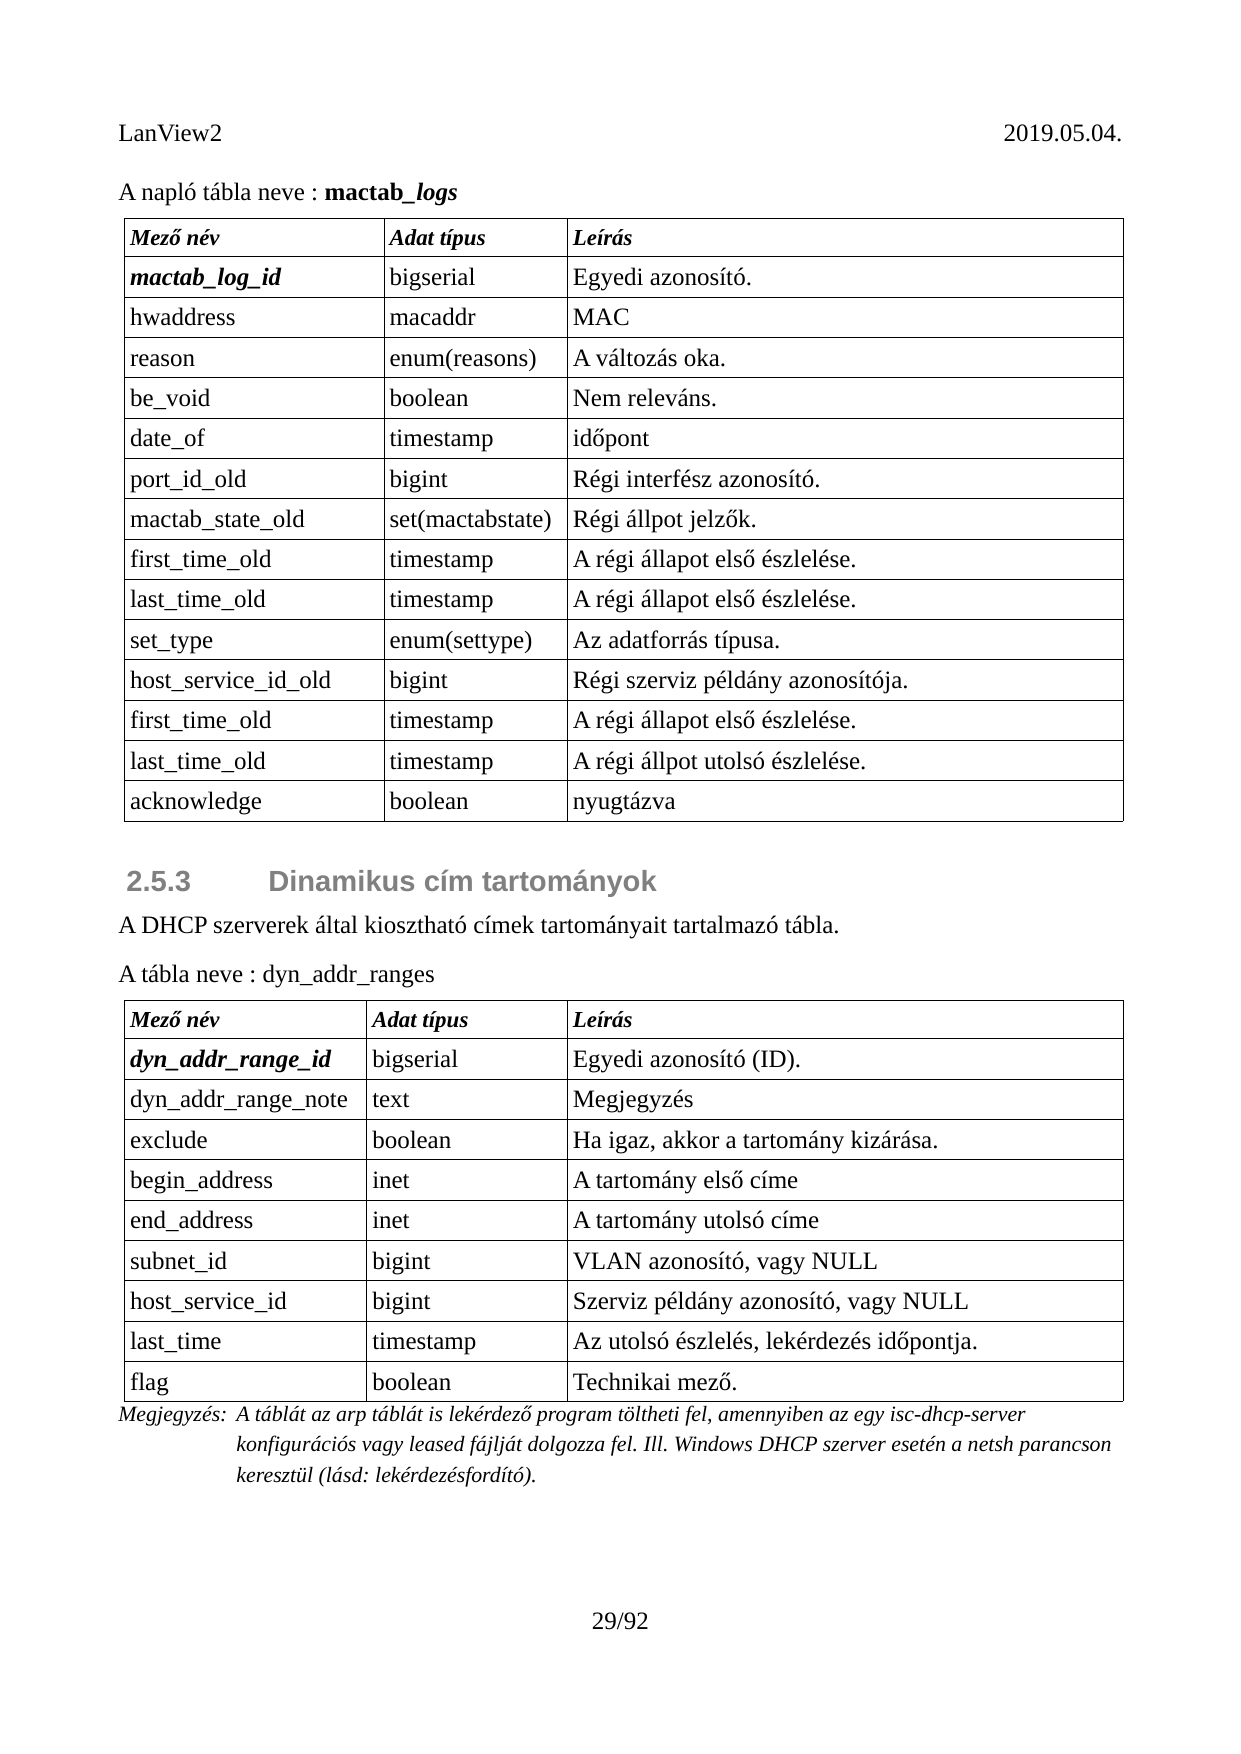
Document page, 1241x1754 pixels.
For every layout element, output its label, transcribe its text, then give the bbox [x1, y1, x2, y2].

text A tábla neve : dyn_addr_ranges [118, 959, 1122, 988]
table_header Adat típus [367, 1001, 567, 1038]
table_cell text [367, 1080, 567, 1119]
table_cell Régi állpot jelzők. [568, 499, 1123, 538]
table_cell acknowledge [125, 781, 384, 821]
table_cell begin_address [125, 1160, 366, 1199]
table_cell set(mactabstate) [385, 499, 567, 538]
table_cell timestamp [385, 701, 567, 740]
table_cell timestamp [385, 741, 567, 780]
table_cell nyugtázva [568, 781, 1123, 821]
table_cell end_address [125, 1201, 366, 1240]
table_cell Ha igaz, akkor a tartomány kizárása. [568, 1120, 1123, 1159]
table_cell MAC [568, 298, 1123, 337]
table_header Leírás [568, 219, 1123, 256]
table_cell macaddr [385, 298, 567, 337]
table_cell Régi szerviz példány azonosítója. [568, 660, 1123, 700]
table_cell reason [125, 338, 384, 377]
table_cell dyn_addr_range_note [125, 1080, 366, 1119]
table_cell last_time_old [125, 580, 384, 619]
table_cell last_time_old [125, 741, 384, 780]
text Megjegyzés: A táblát az arp táblát is lekérdező program töltheti fel, amennyiben az egy isc-dhcp-server konfigurációs vagy leased fájlját dolgozza fel. Ill. Windows DHCP szerver esetén a netsh parancson keresztül (lásd: lekérdezésfordító). [118, 1401, 1122, 1487]
table_cell A régi állapot első észlelése. [568, 540, 1123, 579]
table_cell mactab_state_old [125, 499, 384, 538]
table_cell A tartomány utolsó címe [568, 1201, 1123, 1240]
table_cell A régi állapot első észlelése. [568, 580, 1123, 619]
table_cell dyn_addr_range_id [125, 1039, 366, 1079]
table_cell port_id_old [125, 459, 384, 498]
table_cell inet [367, 1160, 567, 1199]
table_cell bigint [367, 1241, 567, 1280]
table_cell A változás oka. [568, 338, 1123, 377]
table_cell be_void [125, 378, 384, 417]
table_cell bigint [385, 660, 567, 700]
table_cell first_time_old [125, 540, 384, 579]
table_cell boolean [385, 781, 567, 821]
table_cell hwaddress [125, 298, 384, 337]
table_cell bigint [367, 1281, 567, 1321]
table_cell subnet_id [125, 1241, 366, 1280]
table_cell bigserial [385, 257, 567, 297]
table_cell Az utolsó észlelés, lekérdezés időpontja. [568, 1322, 1123, 1361]
subtitle Dinamikus cím tartományok [118, 864, 1122, 898]
table_cell timestamp [385, 580, 567, 619]
table_cell host_service_id [125, 1281, 366, 1321]
table_cell Egyedi azonosító (ID). [568, 1039, 1123, 1079]
table_header Leírás [568, 1001, 1123, 1038]
table_header Adat típus [385, 219, 567, 256]
table_cell VLAN azonosító, vagy NULL [568, 1241, 1123, 1280]
table_cell mactab_log_id [125, 257, 384, 297]
table_cell set_type [125, 620, 384, 659]
table_cell A tartomány első címe [568, 1160, 1123, 1199]
table_cell boolean [367, 1120, 567, 1159]
table_cell boolean [367, 1362, 567, 1401]
table_cell date_of [125, 419, 384, 458]
table_cell first_time_old [125, 701, 384, 740]
table_cell Megjegyzés [568, 1080, 1123, 1119]
table_cell időpont [568, 419, 1123, 458]
text A DHCP szerverek által kiosztható címek tartományait tartalmazó tábla. [118, 910, 1122, 939]
table_cell Egyedi azonosító. [568, 257, 1123, 297]
text A napló tábla neve : mactab_logs [118, 177, 1122, 206]
table_cell inet [367, 1201, 567, 1240]
table_cell exclude [125, 1120, 366, 1159]
table_header Mező név [125, 219, 384, 256]
table_cell enum(reasons) [385, 338, 567, 377]
table_cell A régi állpot utolsó észlelése. [568, 741, 1123, 780]
table_cell flag [125, 1362, 366, 1401]
table_cell Szerviz példány azonosító, vagy NULL [568, 1281, 1123, 1321]
table_cell bigint [385, 459, 567, 498]
table_cell bigserial [367, 1039, 567, 1079]
table_header Mező név [125, 1001, 366, 1038]
table_cell last_time [125, 1322, 366, 1361]
table_cell Technikai mező. [568, 1362, 1123, 1401]
table_cell timestamp [385, 540, 567, 579]
table_cell host_service_id_old [125, 660, 384, 700]
table_cell timestamp [385, 419, 567, 458]
table_cell timestamp [367, 1322, 567, 1361]
table_cell Régi interfész azonosító. [568, 459, 1123, 498]
table_cell boolean [385, 378, 567, 417]
table_cell Az adatforrás típusa. [568, 620, 1123, 659]
table_cell Nem releváns. [568, 378, 1123, 417]
table_cell A régi állapot első észlelése. [568, 701, 1123, 740]
table_cell enum(settype) [385, 620, 567, 659]
